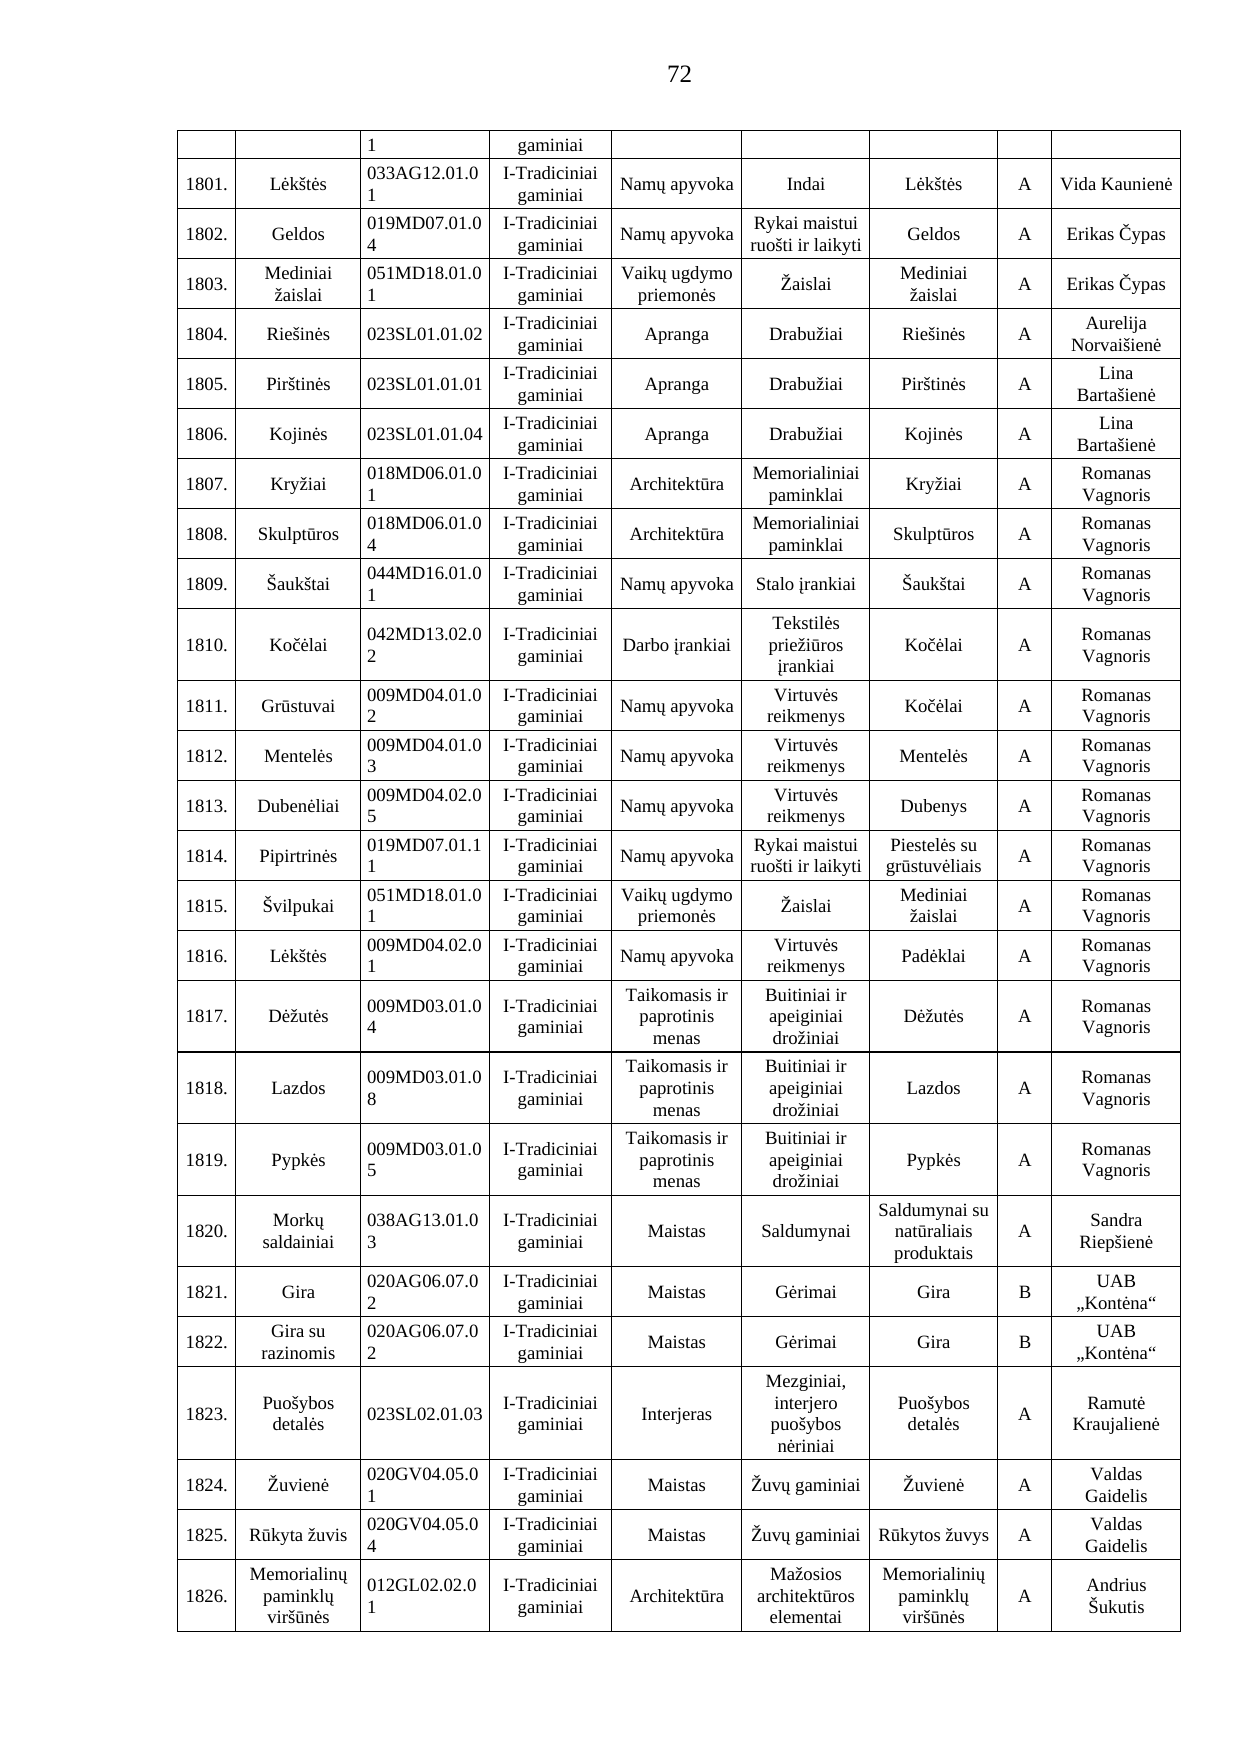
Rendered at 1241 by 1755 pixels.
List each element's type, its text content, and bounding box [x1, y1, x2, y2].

table_cell Namų apyvoka [612, 209, 741, 258]
table_cell Romanas Vagnoris [1052, 681, 1180, 730]
table_cell Tekstilės priežiūros įrankiai [742, 609, 869, 680]
table_cell Drabužiai [742, 359, 869, 408]
table_cell I-Tradiciniai gaminiai [490, 159, 611, 208]
table_cell Erikas Čypas [1052, 259, 1180, 308]
table_cell Lina Bartašienė [1052, 359, 1180, 408]
table_cell Taikomasis ir paprotinis menas [612, 1053, 741, 1123]
table_cell Buitiniai ir apeiginiai drožiniai [742, 1124, 869, 1194]
table_cell Romanas Vagnoris [1052, 881, 1180, 930]
table_cell 1802. [178, 209, 235, 258]
table_cell Mentelės [870, 731, 997, 780]
table_cell Dėžutės [870, 981, 997, 1051]
table_cell Buitiniai ir apeiginiai drožiniai [742, 1053, 869, 1123]
table_cell 051MD18.01.01 [361, 259, 489, 308]
table_cell 1816. [178, 931, 235, 980]
table_cell I-Tradiciniai gaminiai [490, 459, 611, 508]
table_cell Pirštinės [236, 359, 360, 408]
table_cell I-Tradiciniai gaminiai [490, 309, 611, 358]
table_cell [870, 131, 997, 158]
table_cell Apranga [612, 409, 741, 458]
table_cell I-Tradiciniai gaminiai [490, 1124, 611, 1194]
table_cell Riešinės [870, 309, 997, 358]
table_cell 1826. [178, 1560, 235, 1631]
table_cell Rūkytos žuvys [870, 1510, 997, 1559]
table_cell 1801. [178, 159, 235, 208]
table_cell Grūstuvai [236, 681, 360, 730]
table_cell Geldos [870, 209, 997, 258]
table_cell Memorialinų paminklų viršūnės [236, 1560, 360, 1631]
table_cell 023SL01.01.01 [361, 359, 489, 408]
table_cell Namų apyvoka [612, 159, 741, 208]
table_cell 020AG06.07.02 [361, 1317, 489, 1366]
table_cell [998, 131, 1051, 158]
table_cell Skulptūros [236, 509, 360, 558]
table_cell 012GL02.02.01 [361, 1560, 489, 1631]
table_cell Mediniai žaislai [236, 259, 360, 308]
table_cell Piestelės su grūstuvėliais [870, 831, 997, 880]
table_cell Žaislai [742, 881, 869, 930]
table_cell Kočėlai [870, 681, 997, 730]
table_cell Drabužiai [742, 309, 869, 358]
table_cell Architektūra [612, 1560, 741, 1631]
table_cell Maistas [612, 1460, 741, 1509]
table_cell A [998, 1560, 1051, 1631]
table_cell 033AG12.01.01 [361, 159, 489, 208]
table_cell UAB „Kontėna“ [1052, 1317, 1180, 1366]
table_cell Dėžutės [236, 981, 360, 1051]
table_cell Dubenėliai [236, 781, 360, 830]
table_cell A [998, 1124, 1051, 1194]
table_cell 023SL01.01.04 [361, 409, 489, 458]
table_cell I-Tradiciniai gaminiai [490, 1196, 611, 1266]
table_cell I-Tradiciniai gaminiai [490, 259, 611, 308]
table_cell A [998, 609, 1051, 680]
table_cell 1811. [178, 681, 235, 730]
table_cell Lėkštės [236, 931, 360, 980]
table_cell Žuvienė [870, 1460, 997, 1509]
table_cell A [998, 731, 1051, 780]
table_cell Apranga [612, 309, 741, 358]
table_cell Lazdos [870, 1053, 997, 1123]
table_cell I-Tradiciniai gaminiai [490, 359, 611, 408]
table_cell 1805. [178, 359, 235, 408]
table_cell A [998, 1460, 1051, 1509]
table_cell Vida Kaunienė [1052, 159, 1180, 208]
table_cell I-Tradiciniai gaminiai [490, 931, 611, 980]
table_cell Interjeras [612, 1367, 741, 1459]
table_cell Maistas [612, 1317, 741, 1366]
table_cell 020GV04.05.01 [361, 1460, 489, 1509]
table_cell Saldumynai su natūraliais produktais [870, 1196, 997, 1266]
table_cell 1813. [178, 781, 235, 830]
table_cell I-Tradiciniai gaminiai [490, 1317, 611, 1366]
table_cell Kojinės [870, 409, 997, 458]
table_cell Vaikų ugdymo priemonės [612, 881, 741, 930]
table_cell Geldos [236, 209, 360, 258]
table_cell Namų apyvoka [612, 559, 741, 608]
table_cell B [998, 1267, 1051, 1316]
table_cell gaminiai [490, 131, 611, 158]
table_cell 019MD07.01.11 [361, 831, 489, 880]
table_cell Morkų saldainiai [236, 1196, 360, 1266]
table_cell 009MD04.02.01 [361, 931, 489, 980]
table_cell Drabužiai [742, 409, 869, 458]
table_cell Mažosios architektūros elementai [742, 1560, 869, 1631]
table_cell 1819. [178, 1124, 235, 1194]
table_cell A [998, 881, 1051, 930]
table_cell A [998, 509, 1051, 558]
table_cell Erikas Čypas [1052, 209, 1180, 258]
table_cell Memorialiniai paminklai [742, 509, 869, 558]
table_cell I-Tradiciniai gaminiai [490, 1367, 611, 1459]
table_cell Žuvienė [236, 1460, 360, 1509]
table_cell 1809. [178, 559, 235, 608]
table_cell I-Tradiciniai gaminiai [490, 981, 611, 1051]
table_cell Pipirtrinės [236, 831, 360, 880]
table_cell Darbo įrankiai [612, 609, 741, 680]
table_cell 009MD03.01.08 [361, 1053, 489, 1123]
table_cell I-Tradiciniai gaminiai [490, 509, 611, 558]
table_cell Romanas Vagnoris [1052, 559, 1180, 608]
table_cell 023SL01.01.02 [361, 309, 489, 358]
table_cell I-Tradiciniai gaminiai [490, 209, 611, 258]
table_cell Šaukštai [236, 559, 360, 608]
table_cell Namų apyvoka [612, 681, 741, 730]
table_cell Lėkštės [236, 159, 360, 208]
table_cell Pirštinės [870, 359, 997, 408]
table_cell A [998, 359, 1051, 408]
table_cell Mediniai žaislai [870, 259, 997, 308]
table_cell Saldumynai [742, 1196, 869, 1266]
table_cell Virtuvės reikmenys [742, 731, 869, 780]
table_cell Virtuvės reikmenys [742, 931, 869, 980]
table_cell 009MD04.02.05 [361, 781, 489, 830]
table_cell I-Tradiciniai gaminiai [490, 609, 611, 680]
table_cell Lėkštės [870, 159, 997, 208]
table_cell 038AG13.01.03 [361, 1196, 489, 1266]
table_cell 1824. [178, 1460, 235, 1509]
table_cell A [998, 781, 1051, 830]
table_cell 1804. [178, 309, 235, 358]
table_cell [612, 131, 741, 158]
table_cell I-Tradiciniai gaminiai [490, 881, 611, 930]
table_cell Valdas Gaidelis [1052, 1460, 1180, 1509]
table_cell Romanas Vagnoris [1052, 981, 1180, 1051]
table_cell 009MD04.01.03 [361, 731, 489, 780]
table_cell Šaukštai [870, 559, 997, 608]
table_cell A [998, 159, 1051, 208]
table_cell A [998, 409, 1051, 458]
table_cell Romanas Vagnoris [1052, 609, 1180, 680]
table_cell Ramutė Kraujalienė [1052, 1367, 1180, 1459]
table_cell Riešinės [236, 309, 360, 358]
table_cell 1820. [178, 1196, 235, 1266]
table_cell I-Tradiciniai gaminiai [490, 781, 611, 830]
table_cell 044MD16.01.01 [361, 559, 489, 608]
table_cell 1810. [178, 609, 235, 680]
table_cell Maistas [612, 1510, 741, 1559]
table_cell A [998, 459, 1051, 508]
table_cell Gira [236, 1267, 360, 1316]
table_cell I-Tradiciniai gaminiai [490, 559, 611, 608]
table_cell 023SL02.01.03 [361, 1367, 489, 1459]
table_cell Lina Bartašienė [1052, 409, 1180, 458]
table_cell Vaikų ugdymo priemonės [612, 259, 741, 308]
table_cell 1818. [178, 1053, 235, 1123]
table_cell Namų apyvoka [612, 831, 741, 880]
table_cell Taikomasis ir paprotinis menas [612, 981, 741, 1051]
table_cell B [998, 1317, 1051, 1366]
table_cell 020GV04.05.04 [361, 1510, 489, 1559]
table_cell Mentelės [236, 731, 360, 780]
table_cell A [998, 1196, 1051, 1266]
table_cell Rykai maistui ruošti ir laikyti [742, 209, 869, 258]
table_cell Maistas [612, 1267, 741, 1316]
table_cell 1823. [178, 1367, 235, 1459]
table_cell Architektūra [612, 459, 741, 508]
table_cell Gira su razinomis [236, 1317, 360, 1366]
table_cell Kojinės [236, 409, 360, 458]
table_cell Romanas Vagnoris [1052, 831, 1180, 880]
table_cell I-Tradiciniai gaminiai [490, 1267, 611, 1316]
table_cell Virtuvės reikmenys [742, 681, 869, 730]
table_cell [236, 131, 360, 158]
table_cell Rykai maistui ruošti ir laikyti [742, 831, 869, 880]
table_cell Gėrimai [742, 1317, 869, 1366]
table_cell Romanas Vagnoris [1052, 731, 1180, 780]
table_cell 1815. [178, 881, 235, 930]
table_cell Stalo įrankiai [742, 559, 869, 608]
table_cell 1825. [178, 1510, 235, 1559]
table_cell I-Tradiciniai gaminiai [490, 831, 611, 880]
table_cell 1 [361, 131, 489, 158]
table_cell 018MD06.01.04 [361, 509, 489, 558]
table_cell Sandra Riepšienė [1052, 1196, 1180, 1266]
table_cell A [998, 309, 1051, 358]
table_cell Buitiniai ir apeiginiai drožiniai [742, 981, 869, 1051]
table_cell I-Tradiciniai gaminiai [490, 731, 611, 780]
table_cell 1803. [178, 259, 235, 308]
table_cell 051MD18.01.01 [361, 881, 489, 930]
table_cell A [998, 259, 1051, 308]
table_cell Namų apyvoka [612, 731, 741, 780]
table_cell UAB „Kontėna“ [1052, 1267, 1180, 1316]
table_cell 1806. [178, 409, 235, 458]
table_cell Pypkės [236, 1124, 360, 1194]
table_cell Žuvų gaminiai [742, 1510, 869, 1559]
table_cell Lazdos [236, 1053, 360, 1123]
table_cell Skulptūros [870, 509, 997, 558]
table_cell 018MD06.01.01 [361, 459, 489, 508]
table_cell Gira [870, 1267, 997, 1316]
table_cell Valdas Gaidelis [1052, 1510, 1180, 1559]
table_cell A [998, 559, 1051, 608]
table_cell 1807. [178, 459, 235, 508]
table_cell A [998, 1510, 1051, 1559]
table_cell Memorialiniai paminklai [742, 459, 869, 508]
table_cell I-Tradiciniai gaminiai [490, 1560, 611, 1631]
table_cell A [998, 209, 1051, 258]
table_cell Padėklai [870, 931, 997, 980]
table_cell 009MD04.01.02 [361, 681, 489, 730]
table_cell Gira [870, 1317, 997, 1366]
table_cell I-Tradiciniai gaminiai [490, 681, 611, 730]
table_cell 020AG06.07.02 [361, 1267, 489, 1316]
table_cell Žuvų gaminiai [742, 1460, 869, 1509]
table_cell I-Tradiciniai gaminiai [490, 409, 611, 458]
table_cell Namų apyvoka [612, 931, 741, 980]
table_cell Rūkyta žuvis [236, 1510, 360, 1559]
table_cell Romanas Vagnoris [1052, 781, 1180, 830]
table_cell Kočėlai [870, 609, 997, 680]
table_cell Žaislai [742, 259, 869, 308]
table_cell Puošybos detalės [236, 1367, 360, 1459]
table_cell Indai [742, 159, 869, 208]
table_cell 1808. [178, 509, 235, 558]
table_cell Romanas Vagnoris [1052, 1124, 1180, 1194]
table_cell [178, 131, 235, 158]
table_cell I-Tradiciniai gaminiai [490, 1510, 611, 1559]
table_cell Švilpukai [236, 881, 360, 930]
table_cell A [998, 831, 1051, 880]
table_cell Dubenys [870, 781, 997, 830]
table_cell 1821. [178, 1267, 235, 1316]
table_cell Virtuvės reikmenys [742, 781, 869, 830]
table_cell 019MD07.01.04 [361, 209, 489, 258]
table_cell A [998, 1053, 1051, 1123]
table_cell Romanas Vagnoris [1052, 459, 1180, 508]
table_cell 009MD03.01.04 [361, 981, 489, 1051]
table_cell Romanas Vagnoris [1052, 1053, 1180, 1123]
table_cell A [998, 931, 1051, 980]
table_cell Taikomasis ir paprotinis menas [612, 1124, 741, 1194]
table_cell Apranga [612, 359, 741, 408]
table_cell Namų apyvoka [612, 781, 741, 830]
table_cell Aurelija Norvaišienė [1052, 309, 1180, 358]
table_cell Romanas Vagnoris [1052, 931, 1180, 980]
table_cell A [998, 981, 1051, 1051]
table_cell Kryžiai [870, 459, 997, 508]
table_cell Memorialinių paminklų viršūnės [870, 1560, 997, 1631]
table_cell Andrius Šukutis [1052, 1560, 1180, 1631]
table_cell 1812. [178, 731, 235, 780]
table_cell 009MD03.01.05 [361, 1124, 489, 1194]
table_cell 042MD13.02.02 [361, 609, 489, 680]
table_cell Mediniai žaislai [870, 881, 997, 930]
table_cell A [998, 1367, 1051, 1459]
table_cell [742, 131, 869, 158]
table_cell 1814. [178, 831, 235, 880]
table_cell 1817. [178, 981, 235, 1051]
table_cell Kryžiai [236, 459, 360, 508]
table_cell Romanas Vagnoris [1052, 509, 1180, 558]
table_cell I-Tradiciniai gaminiai [490, 1053, 611, 1123]
table_cell Mezginiai, interjero puošybos nėriniai [742, 1367, 869, 1459]
table_cell Maistas [612, 1196, 741, 1266]
table_cell Pypkės [870, 1124, 997, 1194]
table_cell [1052, 131, 1180, 158]
table_cell Puošybos detalės [870, 1367, 997, 1459]
table_cell 1822. [178, 1317, 235, 1366]
table_cell Kočėlai [236, 609, 360, 680]
table_cell I-Tradiciniai gaminiai [490, 1460, 611, 1509]
table_cell A [998, 681, 1051, 730]
table_cell Architektūra [612, 509, 741, 558]
table_cell Gėrimai [742, 1267, 869, 1316]
